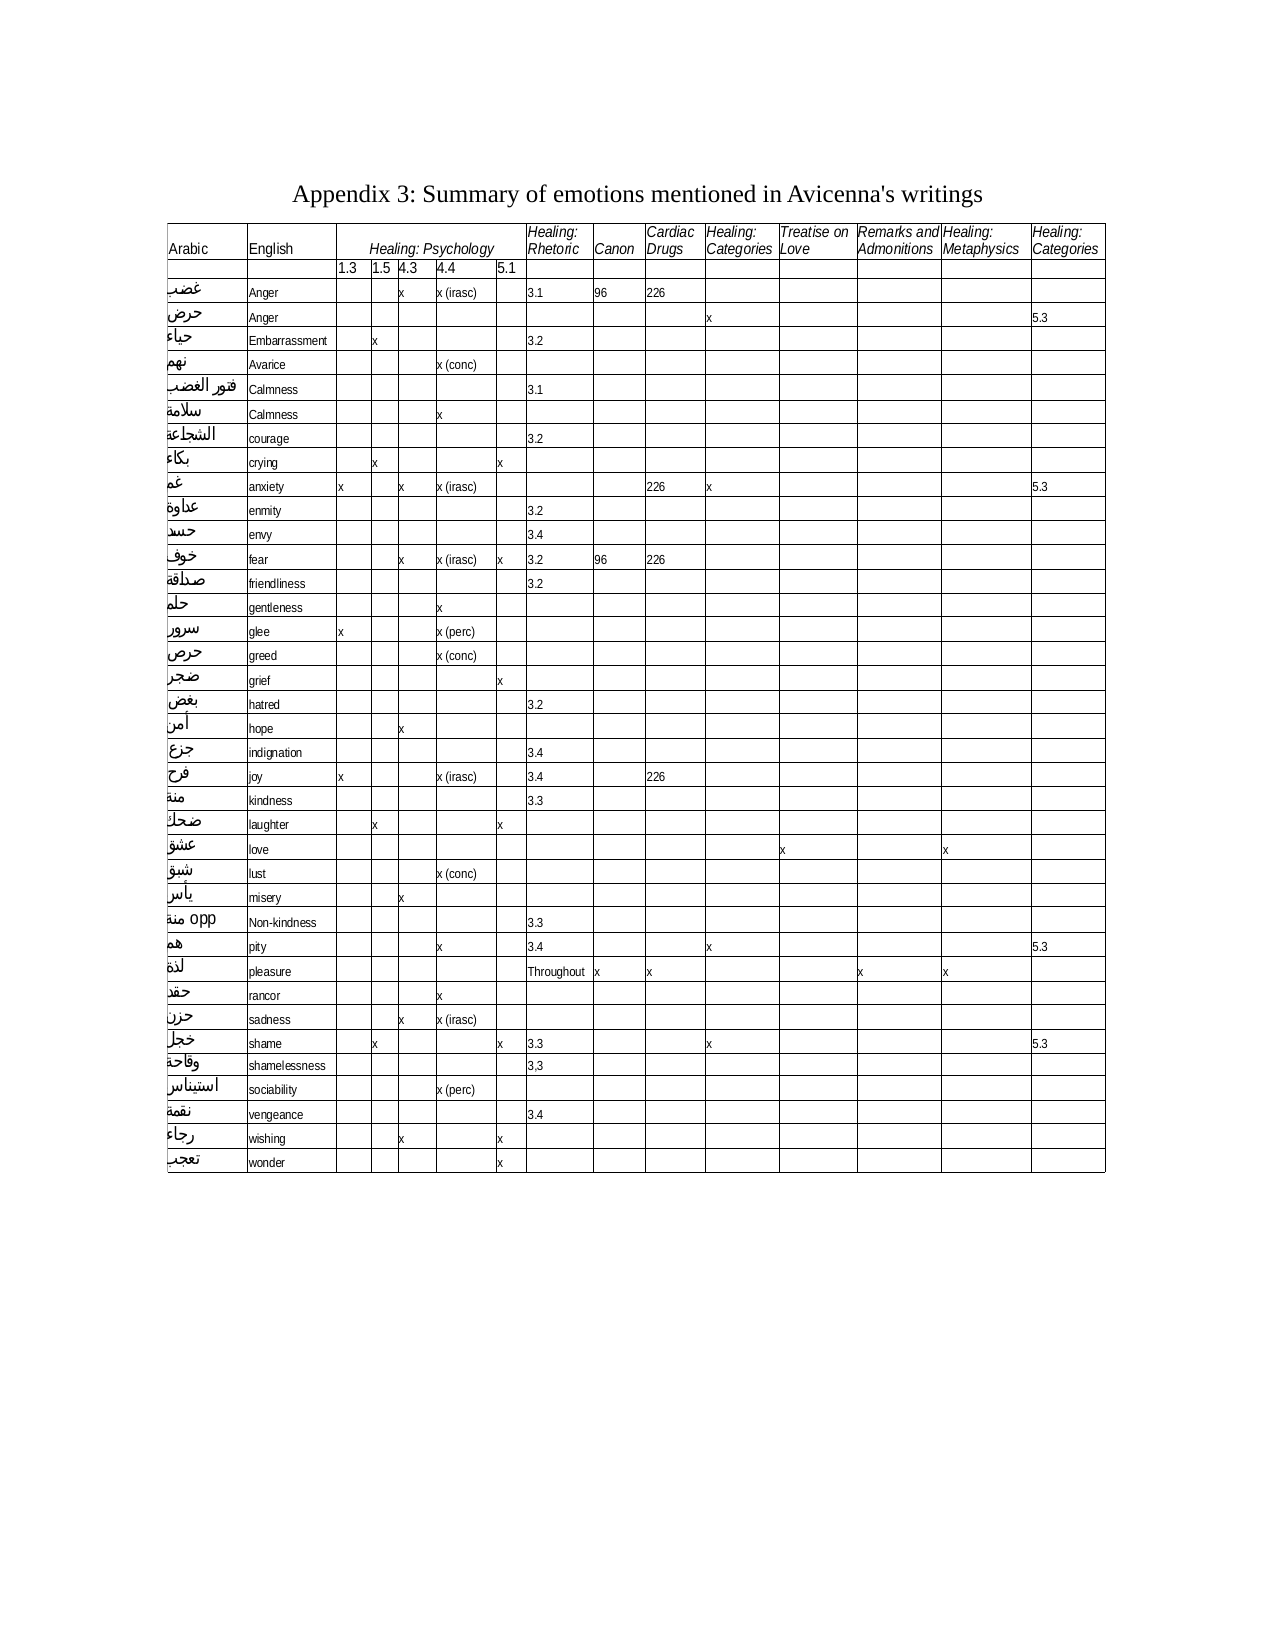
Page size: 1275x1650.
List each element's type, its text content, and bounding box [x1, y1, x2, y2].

text Appendix 3: Summary of emotions mentioned in Avicenna's writings [150, 179, 1125, 207]
